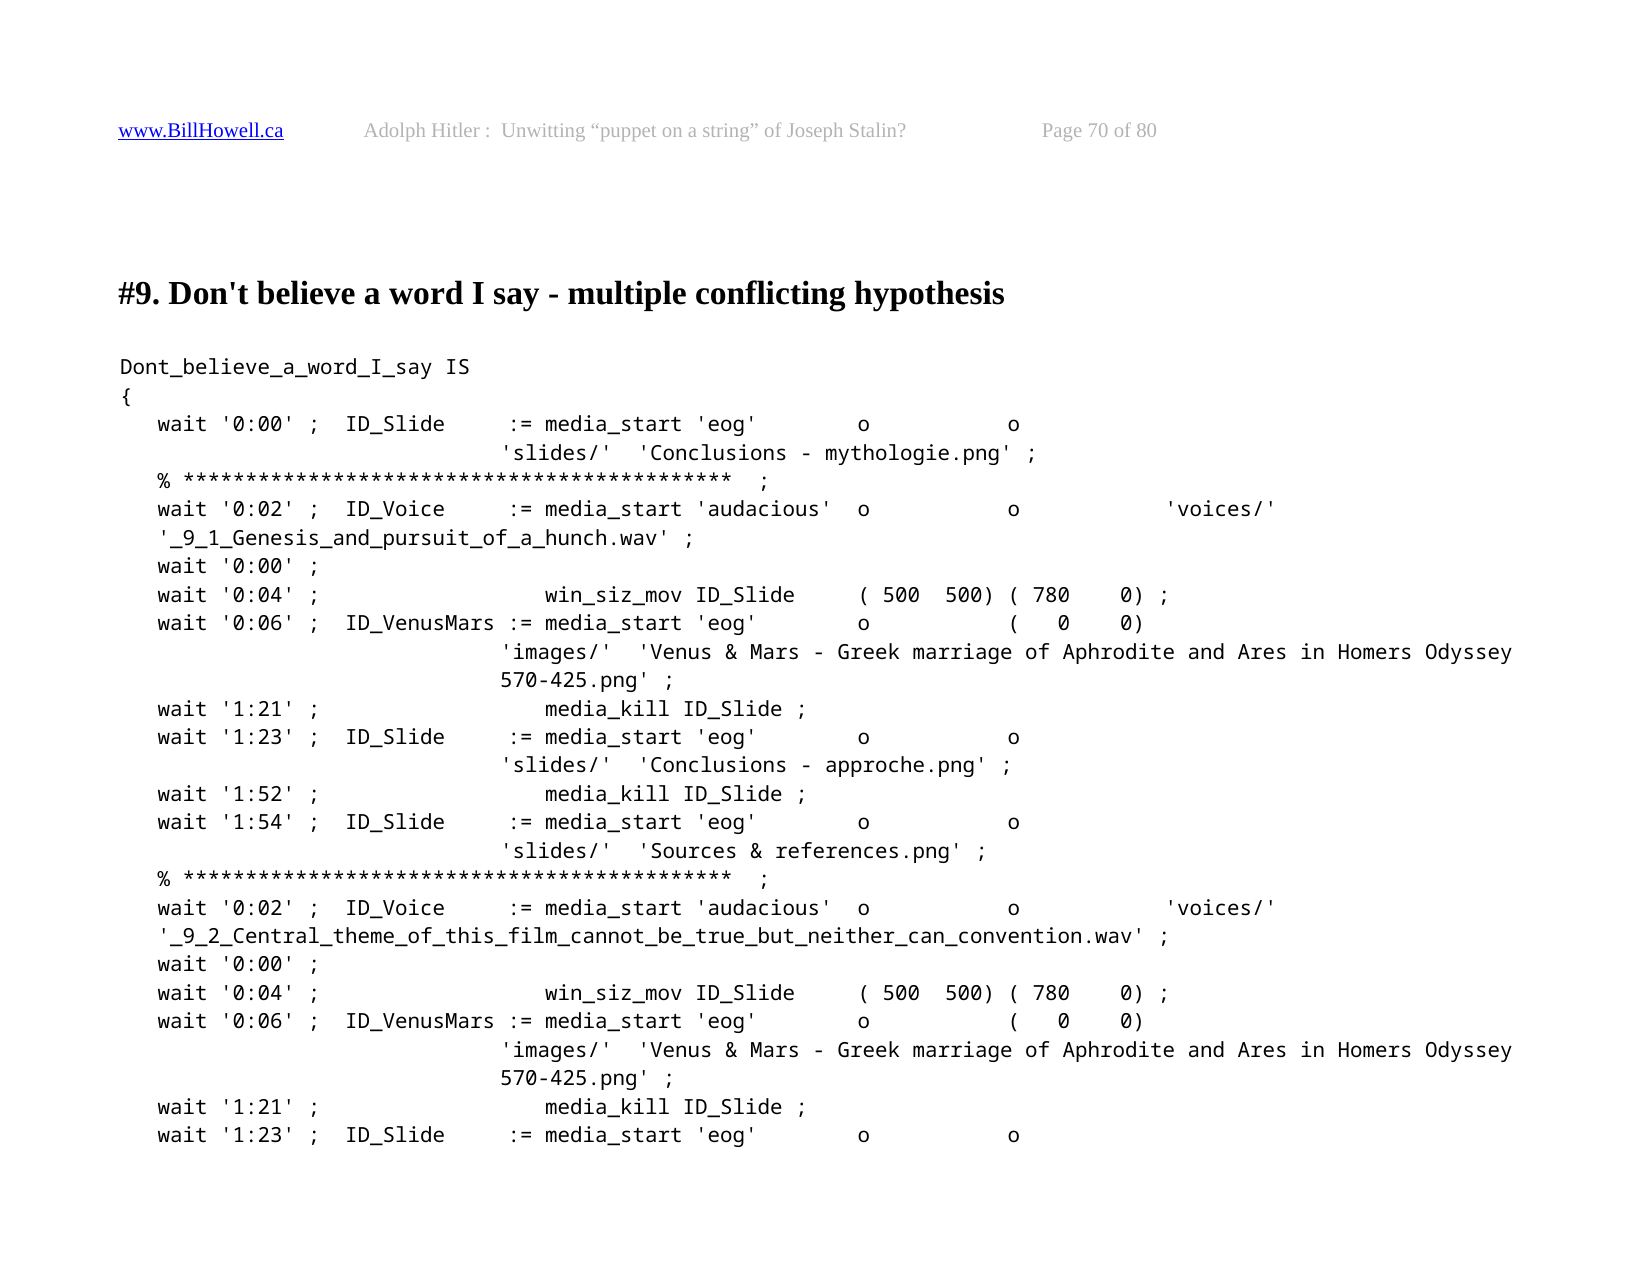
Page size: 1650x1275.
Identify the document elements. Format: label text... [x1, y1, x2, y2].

text 'images/' 'Venus & Mars - Greek marriage of Aphrodite and Ares in Homers Odyssey 570-425.png' ; [120, 637, 1532, 694]
text 'slides/' 'Conclusions - approche.png' ; [120, 751, 1532, 779]
text wait '0:06' ; ID_VenusMars := media_start 'eog' o ( 0 0) [120, 1006, 1532, 1035]
text wait '0:04' ; win_siz_mov ID_Slide ( 500 500) ( 780 0) ; [120, 978, 1532, 1006]
text wait '1:54' ; ID_Slide := media_start 'eog' o o [120, 807, 1532, 836]
text 'images/' 'Venus & Mars - Greek marriage of Aphrodite and Ares in Homers Odyssey 570-425.png' ; [120, 1035, 1532, 1092]
text % ******************************************** ; [120, 864, 1532, 893]
text wait '0:02' ; ID_Voice := media_start 'audacious' o o 'voices/' [120, 494, 1532, 523]
text wait '1:23' ; ID_Slide := media_start 'eog' o o [120, 1120, 1532, 1149]
text wait '0:04' ; win_siz_mov ID_Slide ( 500 500) ( 780 0) ; [120, 580, 1532, 608]
text wait '0:06' ; ID_VenusMars := media_start 'eog' o ( 0 0) [120, 608, 1532, 637]
text '_9_2_Central_theme_of_this_film_cannot_be_true_but_neither_can_convention.wav' ; [120, 921, 1532, 949]
text 'slides/' 'Sources & references.png' ; [120, 836, 1532, 864]
subtitle #9. Don't believe a word I say - multiple conflicting hypothesis [118, 273, 1532, 311]
text wait '0:02' ; ID_Voice := media_start 'audacious' o o 'voices/' [120, 893, 1532, 921]
text wait '1:52' ; media_kill ID_Slide ; [120, 779, 1532, 807]
text 'slides/' 'Conclusions - mythologie.png' ; [120, 438, 1532, 466]
text wait '0:00' ; [120, 551, 1532, 580]
text { [120, 381, 1532, 409]
text wait '1:23' ; ID_Slide := media_start 'eog' o o [120, 722, 1532, 751]
text wait '0:00' ; [120, 949, 1532, 978]
text wait '1:21' ; media_kill ID_Slide ; [120, 1092, 1532, 1120]
text wait '0:00' ; ID_Slide := media_start 'eog' o o [120, 409, 1532, 438]
text % ******************************************** ; [120, 466, 1532, 494]
text Dont_believe_a_word_I_say IS [120, 352, 1532, 381]
text '_9_1_Genesis_and_pursuit_of_a_hunch.wav' ; [120, 523, 1532, 551]
text wait '1:21' ; media_kill ID_Slide ; [120, 694, 1532, 722]
